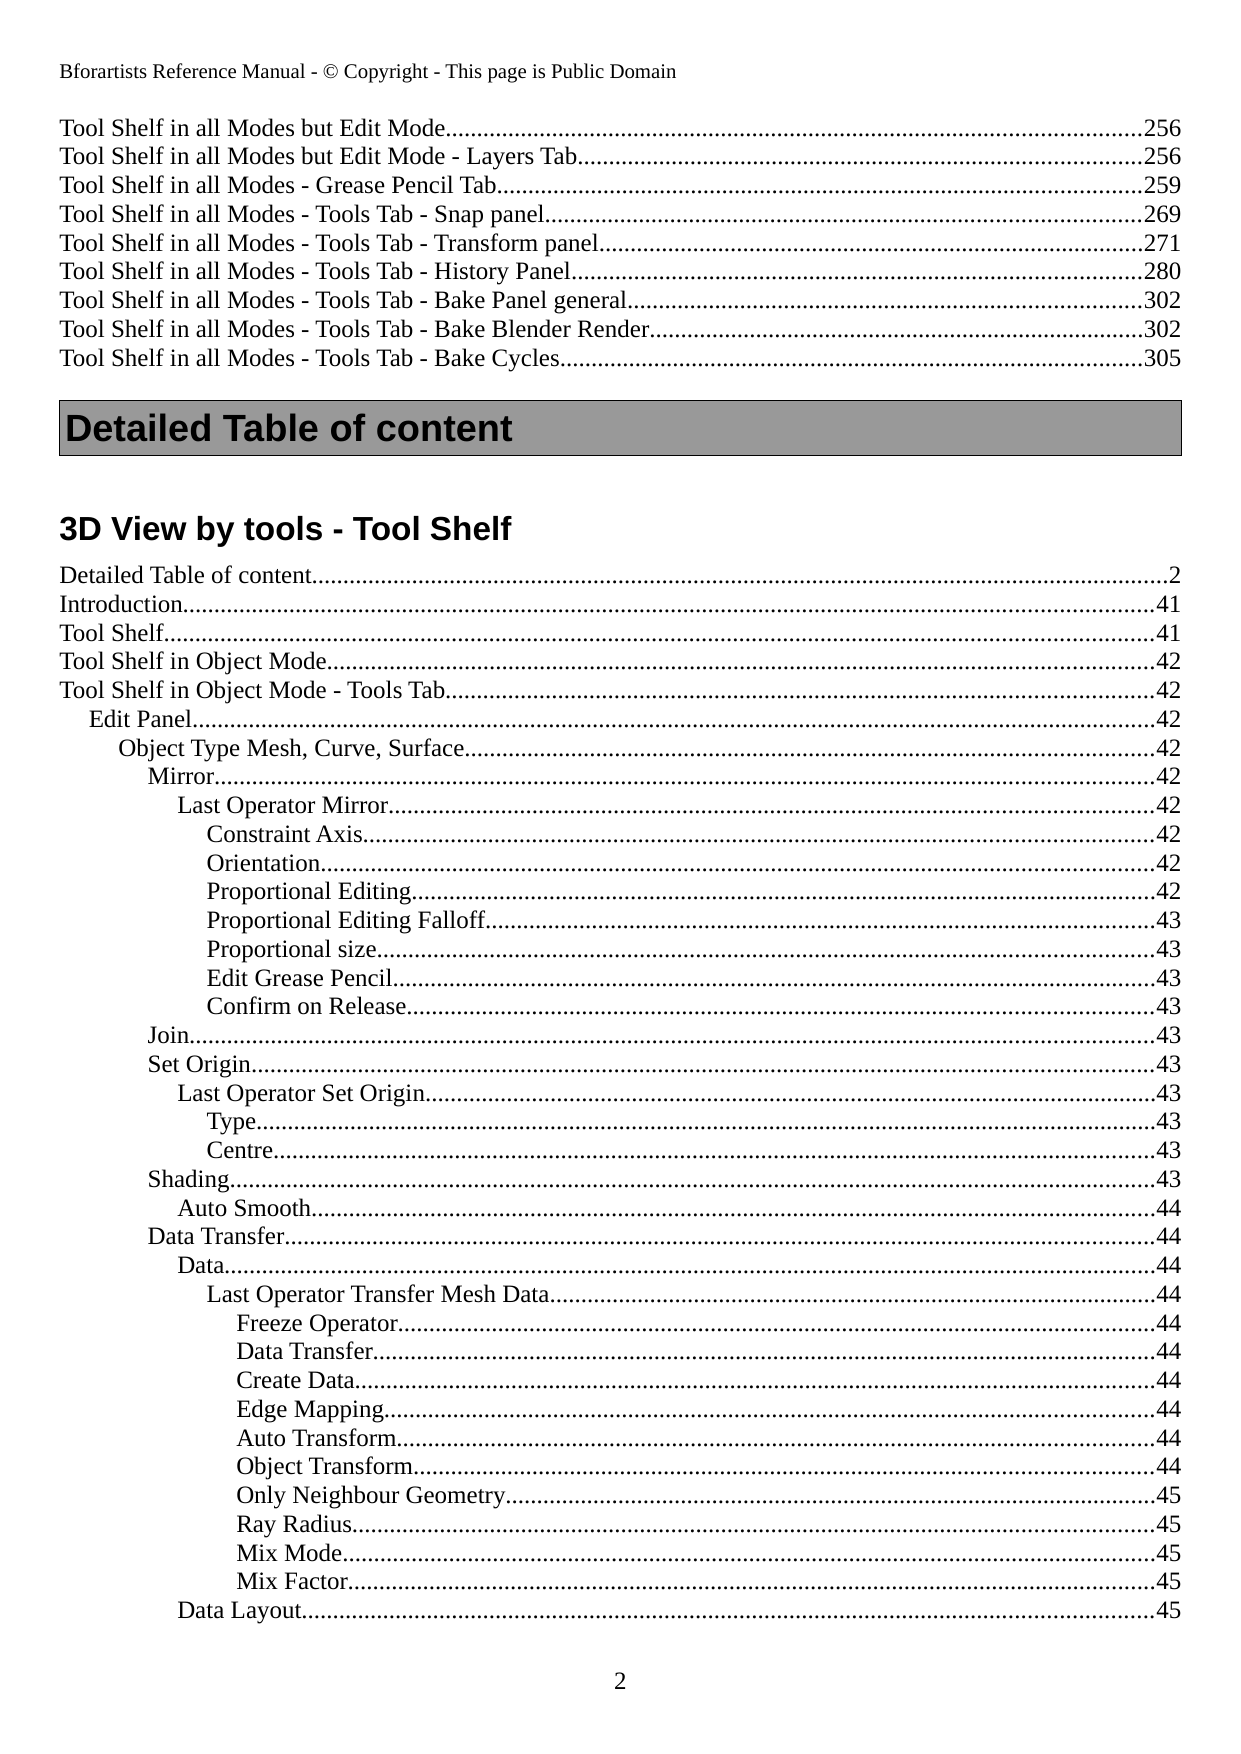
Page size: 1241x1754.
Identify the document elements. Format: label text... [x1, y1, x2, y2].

text Set Origin 43 [147, 1049, 1181, 1078]
text Tool Shelf in all Modes - Tools Tab - Snap panel 269 [59, 199, 1181, 228]
text Mix Mode 45 [236, 1538, 1181, 1566]
text Tool Shelf in Object Mode - Tools Tab 42 [59, 675, 1181, 704]
text Last Operator Transfer Mesh Data 44 [206, 1279, 1181, 1308]
subtitle 3D View by tools - Tool Shelf [59, 509, 1181, 548]
text Tool Shelf in all Modes but Edit Mode - Layers Tab 256 [59, 141, 1181, 170]
text Tool Shelf in all Modes - Grease Pencil Tab 259 [59, 170, 1181, 199]
text Centre 43 [206, 1135, 1181, 1164]
text Edit Panel 42 [88, 704, 1181, 733]
text Data 44 [177, 1250, 1181, 1279]
text Data Transfer 44 [236, 1336, 1181, 1365]
text Tool Shelf in all Modes - Tools Tab - Bake Blender Render 302 [59, 314, 1181, 343]
text Tool Shelf in all Modes - Tools Tab - Transform panel 271 [59, 228, 1181, 256]
text Tool Shelf in all Modes but Edit Mode 256 [59, 113, 1181, 141]
text Orientation 42 [206, 848, 1181, 876]
text Introduction 41 [59, 589, 1181, 618]
text Constraint Axis 42 [206, 819, 1181, 848]
text Mix Factor 45 [236, 1566, 1181, 1595]
text Ray Radius 45 [236, 1509, 1181, 1538]
text Freeze Operator 44 [236, 1308, 1181, 1336]
text Detailed Table of content 2 [59, 560, 1181, 589]
text Tool Shelf in all Modes - Tools Tab - History Panel 280 [59, 256, 1181, 285]
text Proportional Editing Falloff 43 [206, 905, 1181, 934]
text Object Transform 44 [236, 1451, 1181, 1480]
text Last Operator Set Origin 43 [177, 1078, 1181, 1106]
text Join 43 [147, 1020, 1181, 1049]
text Last Operator Mirror 42 [177, 790, 1181, 819]
text Object Type Mesh, Curve, Surface 42 [118, 733, 1181, 761]
text Proportional Editing 42 [206, 876, 1181, 905]
text Only Neighbour Geometry 45 [236, 1480, 1181, 1509]
text Shading 43 [147, 1164, 1181, 1193]
text Tool Shelf in Object Mode 42 [59, 646, 1181, 675]
text Tool Shelf in all Modes - Tools Tab - Bake Cycles 305 [59, 343, 1181, 371]
text Data Transfer 44 [147, 1221, 1181, 1250]
text Proportional size 43 [206, 934, 1181, 963]
text Tool Shelf 41 [59, 618, 1181, 646]
text Confirm on Release 43 [206, 991, 1181, 1020]
table_header Detailed Table of content [60, 401, 1181, 455]
text Tool Shelf in all Modes - Tools Tab - Bake Panel general 302 [59, 285, 1181, 314]
text Auto Transform 44 [236, 1423, 1181, 1451]
text Mirror 42 [147, 761, 1181, 790]
text Data Layout 45 [177, 1595, 1181, 1624]
text Edge Mapping 44 [236, 1394, 1181, 1423]
text Auto Smooth 44 [177, 1193, 1181, 1221]
text Type 43 [206, 1106, 1181, 1135]
text Edit Grease Pencil 43 [206, 963, 1181, 991]
text Create Data 44 [236, 1365, 1181, 1394]
